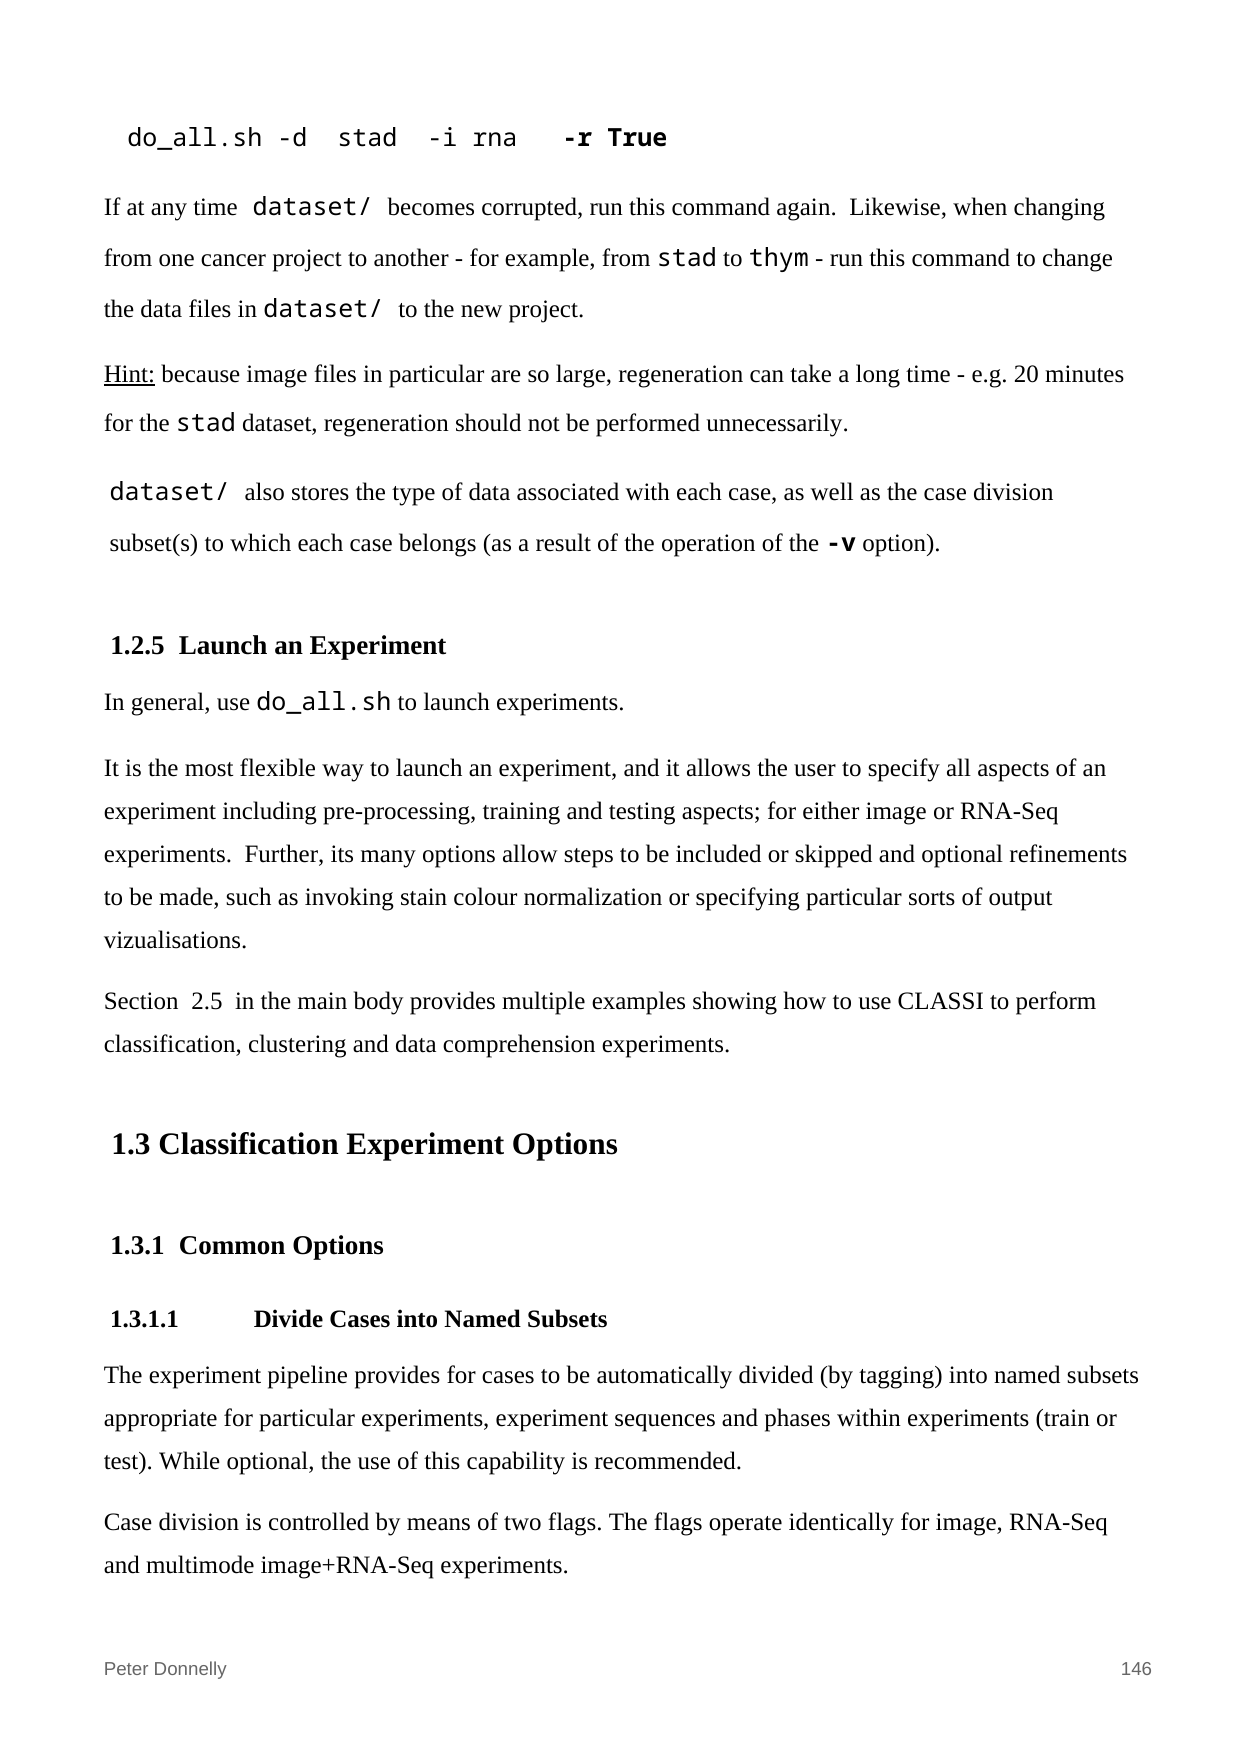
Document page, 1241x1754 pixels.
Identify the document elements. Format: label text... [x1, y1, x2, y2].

text dataset/ also stores the type of data associated with each case, as well as the case division subset(s) to which each case belongs (as a result of the operation of the -v option). [109, 474, 1146, 559]
text Hint: because image files in particular are so large, regeneration can take a long time - e.g. 20 minutes for the stad dataset, regeneration should not be performed unnecessarily. [103, 359, 1146, 439]
text Section 2.5 in the main body provides multiple examples showing how to use CLASSI to perform classification, clustering and data comprehension experiments. [103, 986, 1146, 1058]
subtitle Launch an Experiment [103, 629, 1146, 660]
subtitle Common Options [103, 1229, 1146, 1260]
text The experiment pipeline provides for cases to be automatically divided (by tagging) into named subsets appropriate for particular experiments, experiment sequences and phases within experiments (train or test). While optional, the use of this capability is recommended. [103, 1360, 1146, 1475]
text Case division is controlled by means of two flags. The flags operate identically for image, RNA-Seq and multimode image+RNA-Seq experiments. [103, 1507, 1146, 1579]
text It is the most flexible way to launch an experiment, and it allows the user to specify all aspects of an experiment including pre-processing, training and testing aspects; for either image or RNA-Seq experiments. Further, its many options allow steps to be included or skipped and optional refinements to be made, such as invoking stain colour normalization or specifying particular sorts of output vizualisations. [103, 753, 1146, 954]
subtitle Classification Experiment Options [103, 1125, 1146, 1161]
text do_all.sh -d stad -i rna -r True [127, 120, 1146, 154]
text In general, use do_all.sh to launch experiments. [103, 684, 1146, 718]
subtitle Divide Cases into Named Subsets [103, 1304, 1146, 1333]
text If at any time dataset/ becomes corrupted, run this command again. Likewise, when changing from one cancer project to another - for example, from stad to thym - run this command to change the data files in dataset/ to the new project. [103, 188, 1146, 325]
